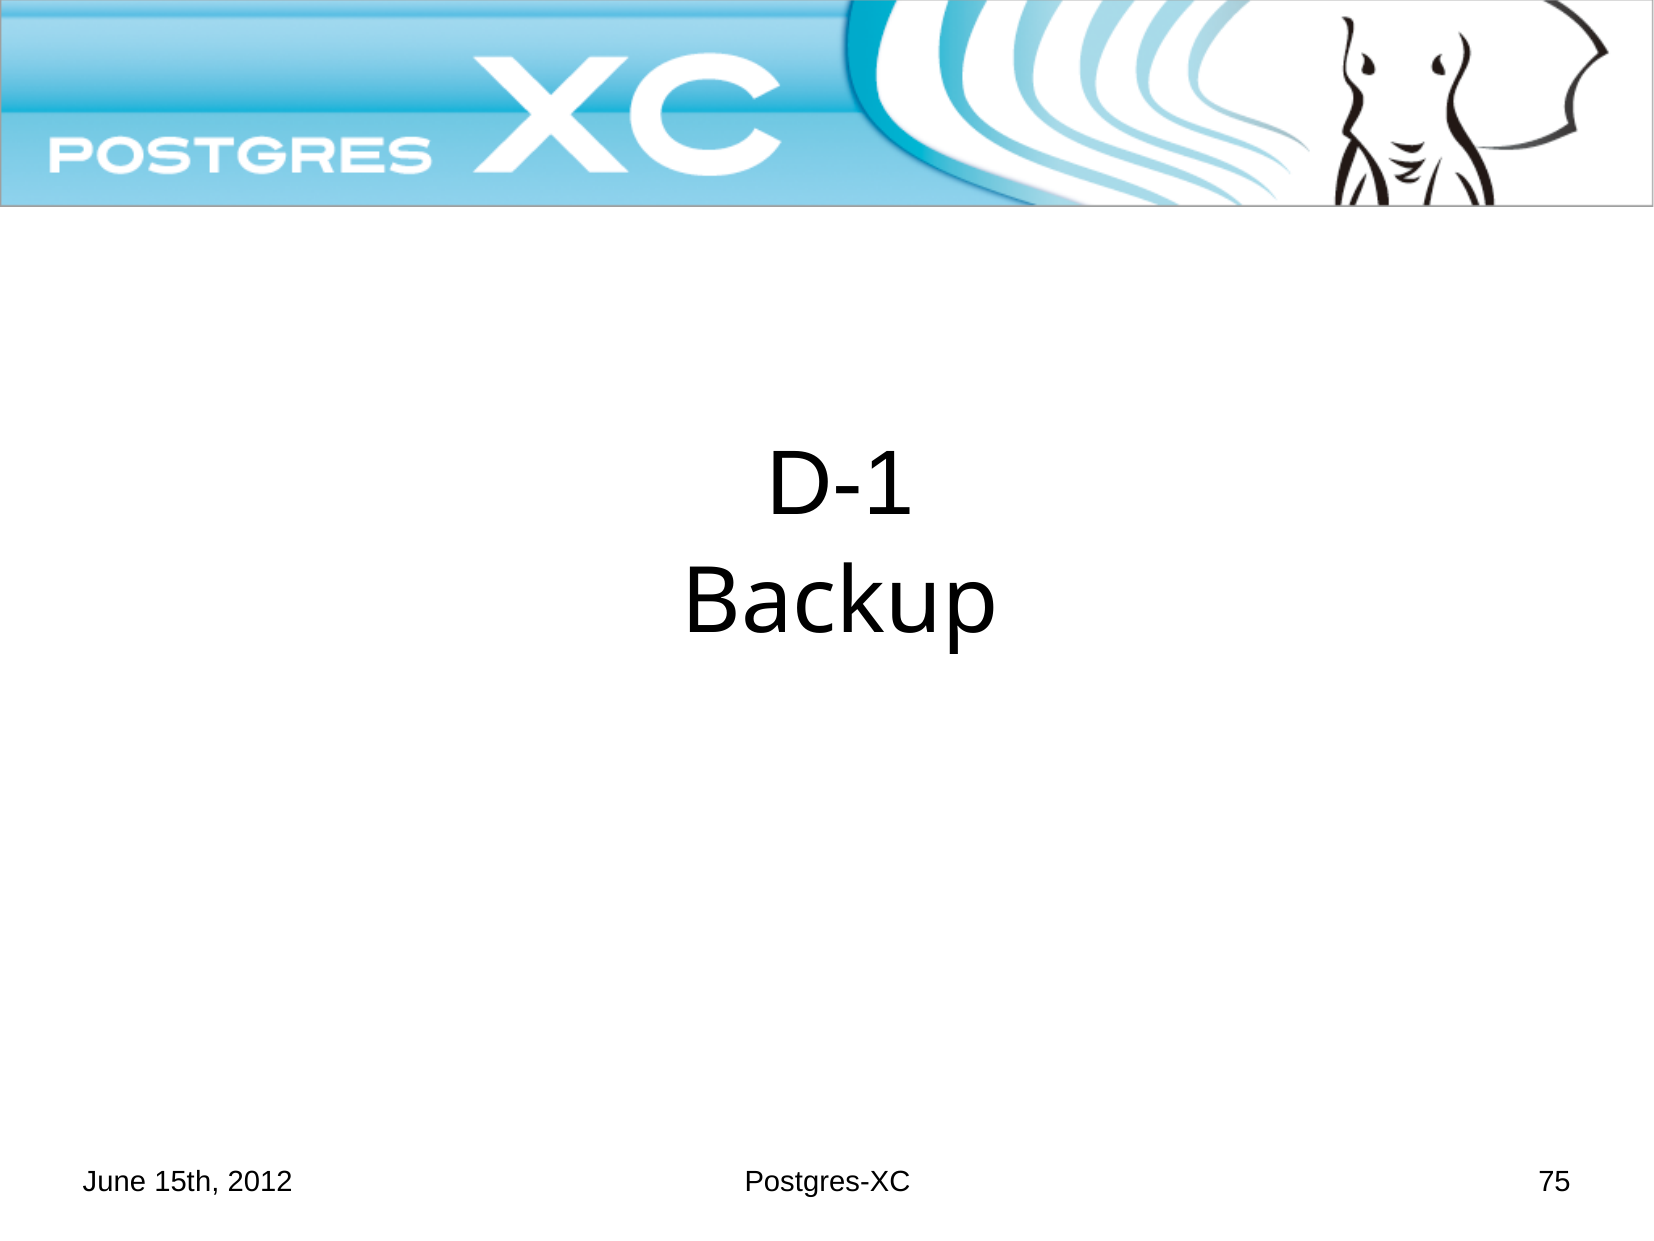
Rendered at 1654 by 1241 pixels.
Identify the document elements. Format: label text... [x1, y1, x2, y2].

title D-1 Backup [96, 432, 1585, 658]
picture [0, 0, 1654, 207]
